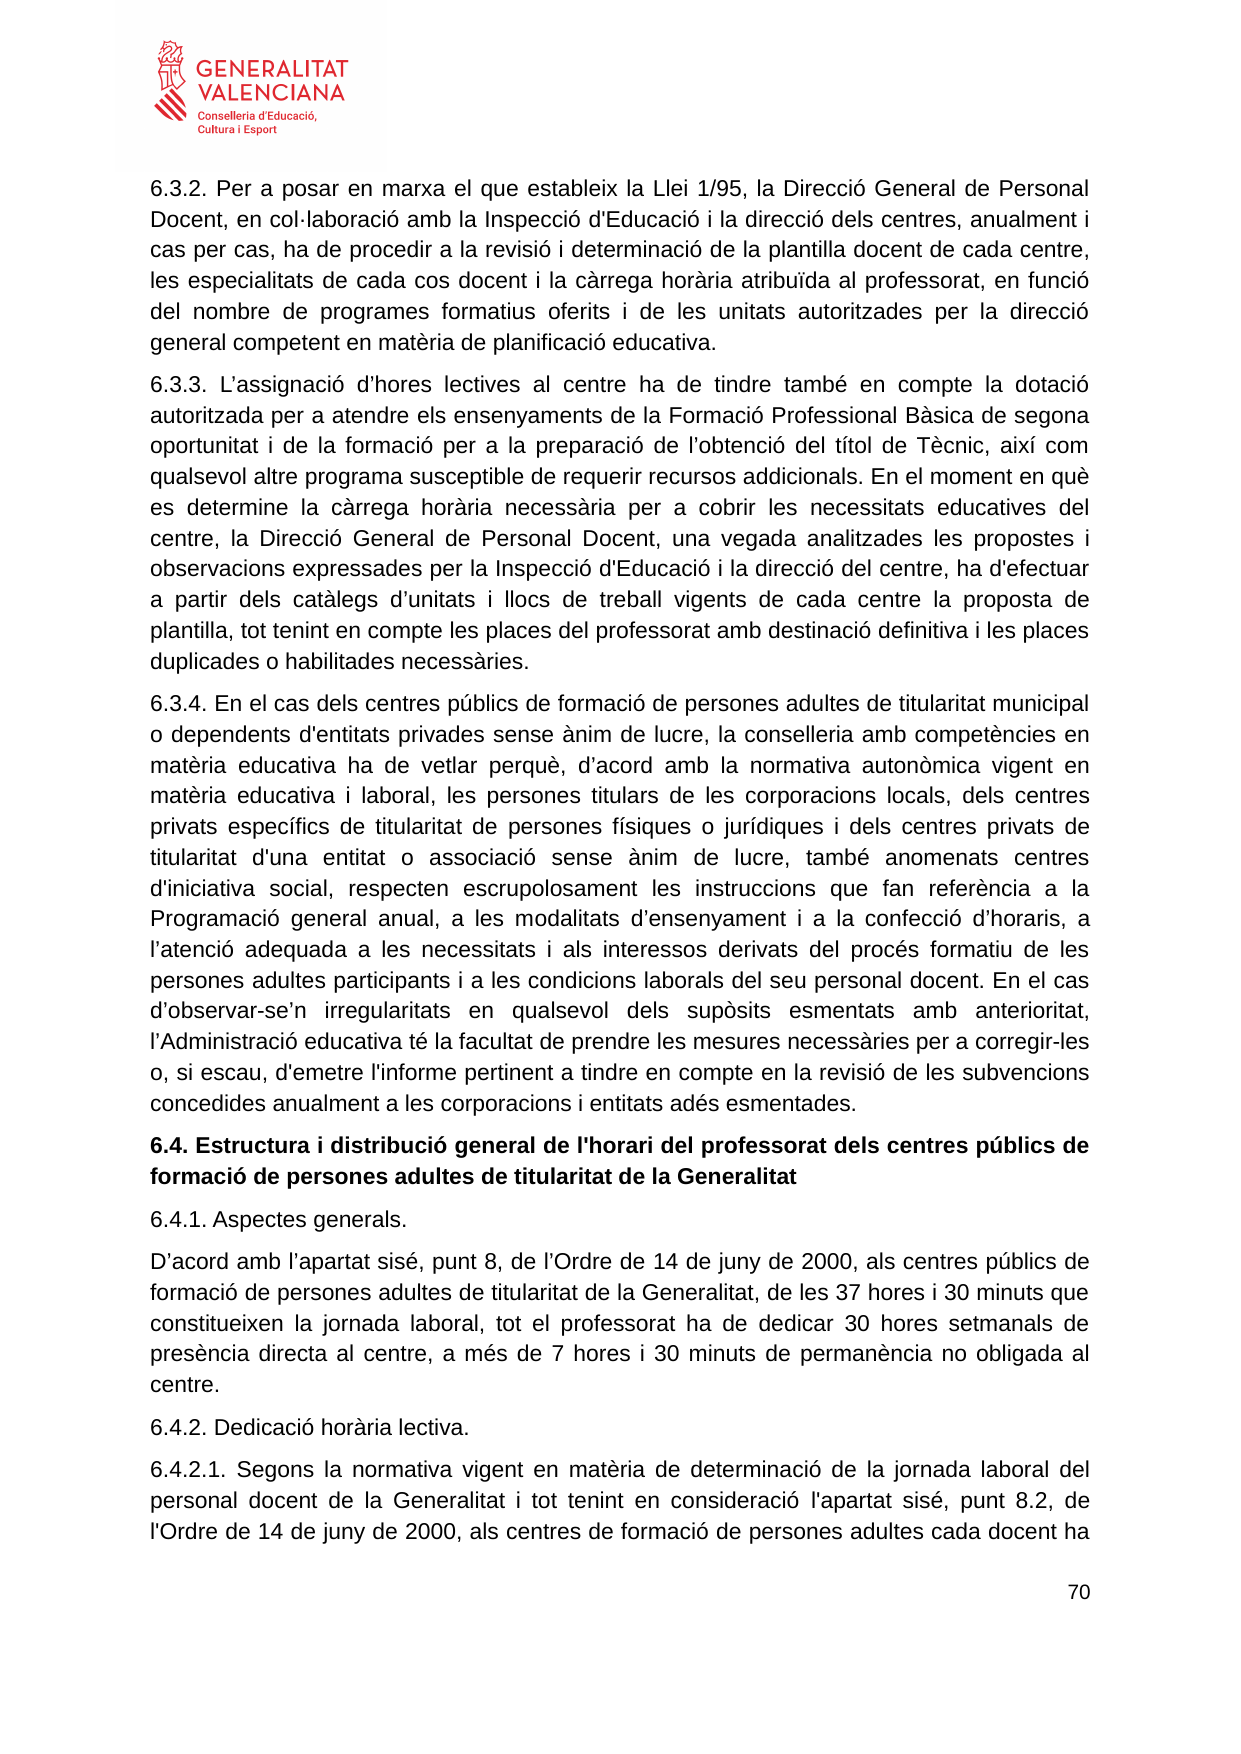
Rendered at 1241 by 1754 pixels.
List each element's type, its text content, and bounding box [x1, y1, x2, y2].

text 6.4.1. Aspectes generals. [150, 1206, 1091, 1232]
text 6.4. Estructura i distribució general de l'horari del professorat dels centres públics de formació de persones adultes de titularitat de la Generalitat [150, 1133, 1091, 1189]
text 6.3.4. En el cas dels centres públics de formació de persones adultes de titularitat municipal o dependents d'entitats privades sense ànim de lucre, la conselleria amb competències en matèria educativa ha de vetlar perquè, d’acord amb la normativa autonòmica vigent en matèria educativa i laboral, les persones titulars de les corporacions locals, dels centres privats específics de titularitat de persones físiques o jurídiques i dels centres privats de titularitat d'una entitat o associació sense ànim de lucre, també anomenats centres d'iniciativa social, respecten escrupolosament les instruccions que fan referència a la Programació general anual, a les modalitats d’ensenyament i a la confecció d’horaris, a l’atenció adequada a les necessitats i als interessos derivats del procés formatiu de les persones adultes participants i a les condicions laborals del seu personal docent. En el cas d’observar-se’n irregularitats en qualsevol dels supòsits esmentats amb anterioritat, l’Administració educativa té la facultat de prendre les mesures necessàries per a corregir-les o, si escau, d'emetre l'informe pertinent a tindre en compte en la revisió de les subvencions concedides anualment a les corporacions i entitats adés esmentades. [150, 691, 1091, 1116]
text D’acord amb l’apartat sisé, punt 8, de l’Ordre de 14 de juny de 2000, als centres públics de formació de persones adultes de titularitat de la Generalitat, de les 37 hores i 30 minuts que constitueixen la jornada laboral, tot el professorat ha de dedicar 30 hores setmanals de presència directa al centre, a més de 7 hores i 30 minuts de permanència no obligada al centre. [150, 1249, 1091, 1397]
text 6.3.2. Per a posar en marxa el que estableix la Llei 1/95, la Direcció General de Personal Docent, en col·laboració amb la Inspecció d'Educació i la direcció dels centres, anualment i cas per cas, ha de procedir a la revisió i determinació de la plantilla docent de cada centre, les especialitats de cada cos docent i la càrrega horària atribuïda al professorat, en funció del nombre de programes formatius oferits i de les unitats autoritzades per la direcció general competent en matèria de planificació educativa. [150, 176, 1091, 355]
text 6.3.3. L’assignació d’hores lectives al centre ha de tindre també en compte la dotació autoritzada per a atendre els ensenyaments de la Formació Professional Bàsica de segona oportunitat i de la formació per a la preparació de l’obtenció del títol de Tècnic, així com qualsevol altre programa susceptible de requerir recursos addicionals. En el moment en què es determine la càrrega horària necessària per a cobrir les necessitats educatives del centre, la Direcció General de Personal Docent, una vegada analitzades les propostes i observacions expressades per la Inspecció d'Educació i la direcció del centre, ha d'efectuar a partir dels catàlegs d’unitats i llocs de treball vigents de cada centre la proposta de plantilla, tot tenint en compte les places del professorat amb destinació definitiva i les places duplicades o habilitades necessàries. [150, 372, 1091, 674]
text 6.4.2.1. Segons la normativa vigent en matèria de determinació de la jornada laboral del personal docent de la Generalitat i tot tenint en consideració l'apartat sisé, punt 8.2, de l'Ordre de 14 de juny de 2000, als centres de formació de persones adultes cada docent ha [150, 1457, 1091, 1544]
text 6.4.2. Dedicació horària lectiva. [150, 1414, 1091, 1440]
picture [114, 0, 388, 172]
